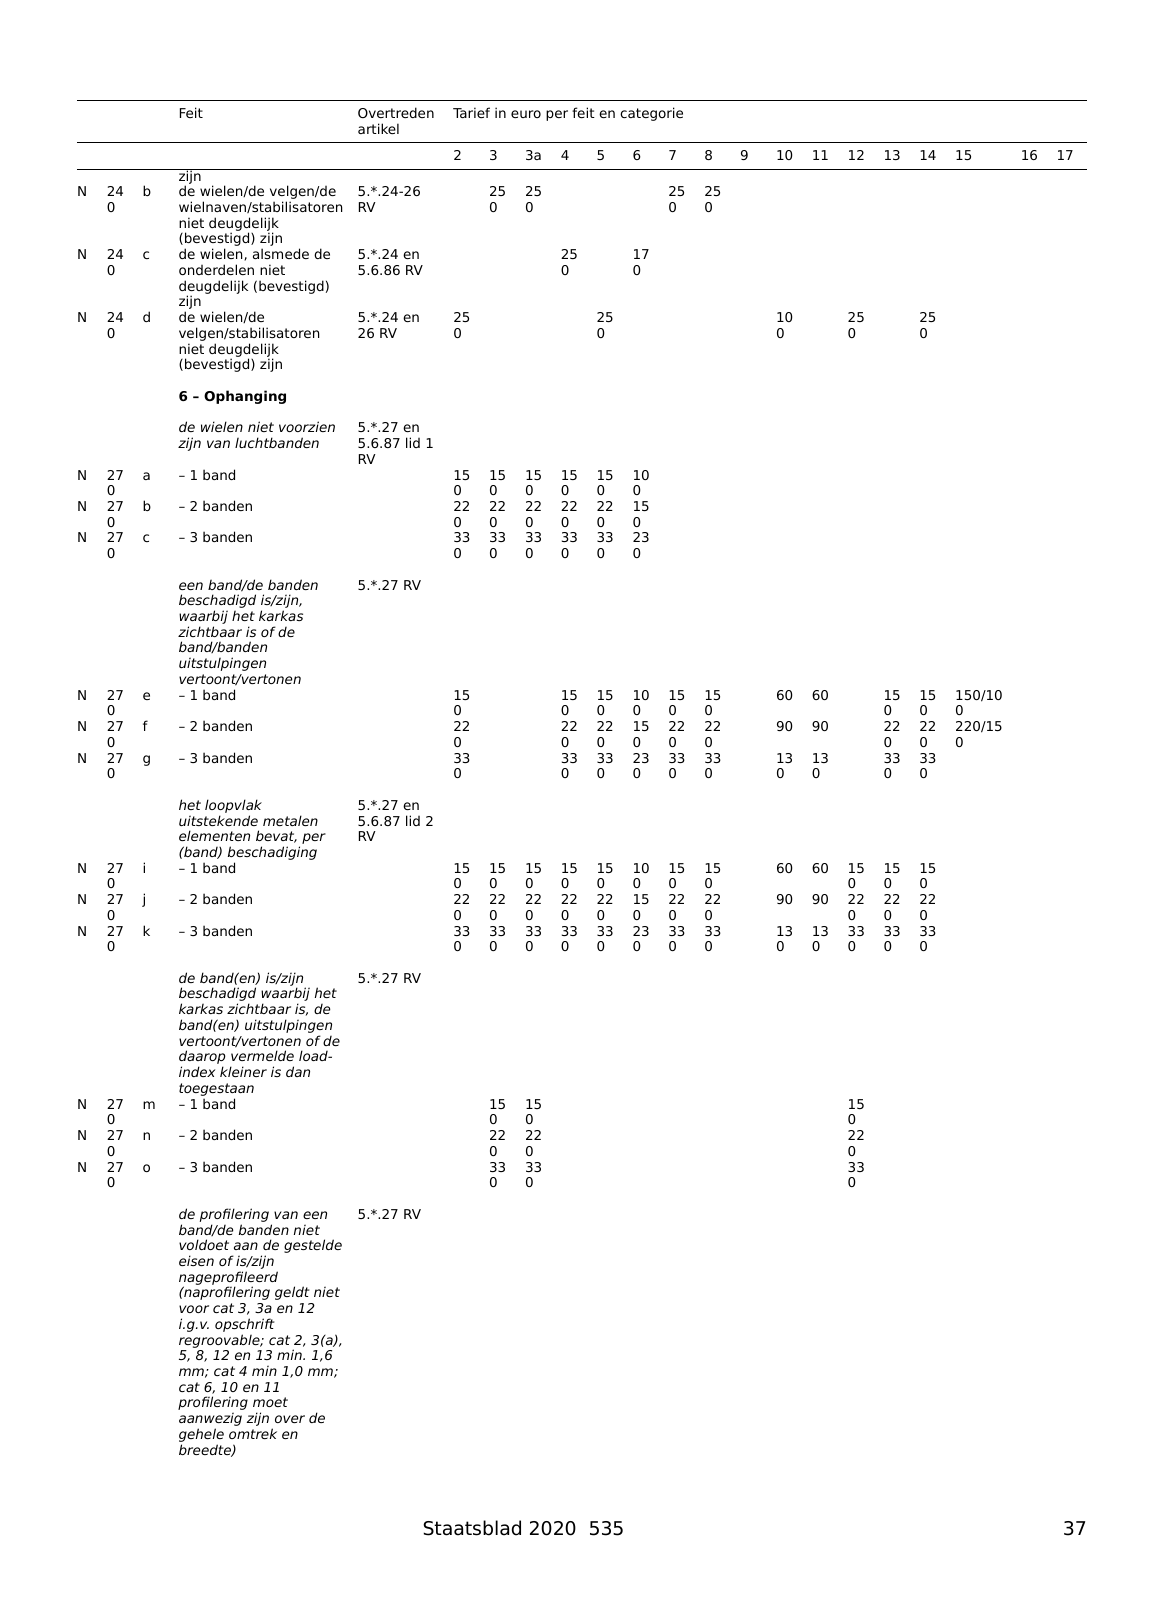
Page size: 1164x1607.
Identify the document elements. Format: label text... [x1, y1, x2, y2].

table_cell [913, 798, 949, 861]
table_cell [949, 404, 1015, 420]
table_cell [841, 389, 877, 404]
table_cell [1015, 310, 1051, 373]
table_cell [770, 170, 806, 184]
table_cell [483, 782, 519, 798]
table_cell [877, 404, 913, 420]
table_cell 220 [483, 499, 519, 530]
table_cell [352, 170, 447, 184]
table_cell [626, 1207, 662, 1458]
table_cell [555, 1207, 591, 1458]
table_cell [591, 1207, 626, 1458]
table_cell 90 [770, 892, 806, 923]
table_cell 250 [591, 310, 626, 373]
table_cell [136, 562, 172, 577]
table_cell de wielen niet voorzien zijn van luchtbanden [172, 420, 352, 467]
table_cell [447, 1128, 483, 1159]
table_cell [352, 499, 447, 530]
table_cell – 3 banden [172, 1159, 352, 1191]
table_cell [447, 971, 483, 1096]
table_cell 240 [101, 247, 136, 310]
table_cell 130 [770, 750, 806, 782]
table_cell [698, 1159, 734, 1191]
table_cell [913, 170, 949, 184]
table_cell 5.*.24-26 RV [352, 184, 447, 247]
table_cell [734, 170, 770, 184]
table_cell [447, 1159, 483, 1191]
table_cell [1051, 373, 1087, 389]
table_cell [913, 404, 949, 420]
table_cell 330 [877, 750, 913, 782]
table_cell [1051, 562, 1087, 577]
table_cell [734, 750, 770, 782]
table_cell [949, 971, 1015, 1096]
table_cell 270 [101, 892, 136, 923]
table_cell [877, 499, 913, 530]
table_cell [352, 562, 447, 577]
table_cell [806, 184, 841, 247]
table_cell [877, 467, 913, 499]
table_cell 330 [519, 1159, 555, 1191]
table_cell [913, 1159, 949, 1191]
table_cell [806, 1191, 841, 1207]
table_cell [77, 420, 101, 467]
table_cell [662, 389, 698, 404]
table_cell [77, 782, 101, 798]
table_cell [77, 143, 101, 168]
table_cell [949, 562, 1015, 577]
table_cell [519, 750, 555, 782]
table_cell 250 [483, 184, 519, 247]
table_cell [1051, 924, 1087, 955]
table_cell [136, 1207, 172, 1458]
table_cell [352, 1191, 447, 1207]
table_cell f [136, 719, 172, 750]
table_cell [877, 1207, 913, 1458]
table_cell [136, 798, 172, 861]
table_cell 3 [483, 143, 519, 168]
table_cell [698, 578, 734, 687]
table_cell [519, 971, 555, 1096]
table_cell 2 [447, 143, 483, 168]
table_cell [734, 798, 770, 861]
table_cell j [136, 892, 172, 923]
table_cell [734, 310, 770, 373]
table_cell [1015, 404, 1051, 420]
table_cell [101, 373, 136, 389]
table_cell [1015, 530, 1051, 562]
table_cell 330 [447, 530, 483, 562]
table_cell [1015, 170, 1051, 184]
table_cell N [77, 688, 101, 719]
table_cell [841, 1191, 877, 1207]
table_cell 150 [626, 719, 662, 750]
table_cell [734, 892, 770, 923]
table_cell [591, 1159, 626, 1191]
table_cell 220 [698, 892, 734, 923]
table_cell 12 [841, 143, 877, 168]
table_cell [734, 1191, 770, 1207]
table_cell 150 [841, 1096, 877, 1128]
table_cell N [77, 184, 101, 247]
table_cell [591, 420, 626, 467]
table_cell [806, 798, 841, 861]
table_cell [698, 798, 734, 861]
table_cell [1015, 861, 1051, 892]
table_cell [877, 971, 913, 1096]
table_cell [841, 247, 877, 310]
table_cell [662, 1207, 698, 1458]
table_cell [555, 1159, 591, 1191]
table_cell [949, 499, 1015, 530]
table_cell 330 [841, 924, 877, 955]
table_cell c [136, 247, 172, 310]
table_cell [136, 389, 172, 404]
table_cell [101, 389, 136, 404]
table_cell 330 [447, 750, 483, 782]
table_cell 150 [591, 467, 626, 499]
table_cell [1051, 1128, 1087, 1159]
table_cell [1051, 310, 1087, 373]
table_cell 250 [913, 310, 949, 373]
table_cell [734, 499, 770, 530]
table_cell [352, 1128, 447, 1159]
table_cell [77, 955, 101, 971]
table_cell 270 [101, 750, 136, 782]
table_cell [555, 420, 591, 467]
table_cell [1015, 782, 1051, 798]
table_cell 330 [519, 530, 555, 562]
table_cell [949, 1128, 1015, 1159]
table_cell [352, 861, 447, 892]
table_cell [483, 688, 519, 719]
table_cell 60 [806, 861, 841, 892]
table_cell – 1 band [172, 688, 352, 719]
table_cell [806, 782, 841, 798]
table_cell [77, 578, 101, 687]
table_cell 220 [698, 719, 734, 750]
table_cell [172, 562, 352, 577]
table_cell 330 [447, 924, 483, 955]
table_cell 150 [698, 861, 734, 892]
table_cell [519, 562, 555, 577]
table_cell [483, 389, 519, 404]
table_cell [949, 467, 1015, 499]
table_cell 220 [519, 499, 555, 530]
table_cell [698, 971, 734, 1096]
table_cell 16 [1015, 143, 1051, 168]
table_cell [1015, 1207, 1051, 1458]
table_cell [352, 782, 447, 798]
table_cell [136, 955, 172, 971]
table_cell [806, 1207, 841, 1458]
table_cell [591, 782, 626, 798]
table_header [77, 101, 101, 142]
table_cell [483, 955, 519, 971]
table_cell [734, 719, 770, 750]
table_cell 270 [101, 1159, 136, 1191]
table_cell [1015, 1128, 1051, 1159]
table_cell [770, 562, 806, 577]
table_cell 150 [519, 861, 555, 892]
table_cell [447, 389, 483, 404]
table_cell [483, 247, 519, 310]
table_cell [1051, 798, 1087, 861]
table_cell de wielen/de velgen/de wielnaven/stabilisatoren niet deugdelijk (bevestigd) zijn [172, 184, 352, 247]
table_cell [447, 404, 483, 420]
table_cell [483, 420, 519, 467]
table_cell [913, 420, 949, 467]
table_cell [626, 971, 662, 1096]
table_cell [662, 562, 698, 577]
table_cell [877, 310, 913, 373]
table_cell [626, 1128, 662, 1159]
table_cell [698, 530, 734, 562]
table_cell [770, 1128, 806, 1159]
table_cell 330 [555, 530, 591, 562]
table_cell 270 [101, 719, 136, 750]
table_cell [1051, 1096, 1087, 1128]
table_cell [352, 373, 447, 389]
table_cell 150 [662, 861, 698, 892]
table_cell 220 [447, 719, 483, 750]
table_cell 150 [447, 861, 483, 892]
table_cell [447, 1096, 483, 1128]
table_cell [949, 750, 1015, 782]
table_cell [626, 310, 662, 373]
table_cell [841, 782, 877, 798]
table_cell 220 [662, 892, 698, 923]
table_cell [172, 1191, 352, 1207]
table_cell [949, 389, 1015, 404]
table_cell – 3 banden [172, 530, 352, 562]
table_cell [913, 971, 949, 1096]
table_cell [519, 719, 555, 750]
table_cell [1051, 404, 1087, 420]
table_cell [949, 798, 1015, 861]
table_cell [1051, 971, 1087, 1096]
table_cell [483, 971, 519, 1096]
table_cell 330 [483, 924, 519, 955]
table_cell [555, 389, 591, 404]
table_cell [591, 1191, 626, 1207]
table_cell 8 [698, 143, 734, 168]
table_cell 10 [770, 143, 806, 168]
table_cell [841, 578, 877, 687]
table_cell [806, 1128, 841, 1159]
table_cell [662, 1191, 698, 1207]
table_cell m [136, 1096, 172, 1128]
table_cell 60 [770, 688, 806, 719]
table_cell [698, 955, 734, 971]
table_cell [806, 247, 841, 310]
table_cell [698, 1207, 734, 1458]
table_cell 170 [626, 247, 662, 310]
table_cell N [77, 861, 101, 892]
table_cell 5.*.27 RV [352, 1207, 447, 1458]
table_cell 220 [483, 1128, 519, 1159]
table_cell [591, 798, 626, 861]
table_cell [841, 1207, 877, 1458]
table_cell [734, 420, 770, 467]
table_cell 100 [626, 688, 662, 719]
table_cell [352, 892, 447, 923]
table_cell 130 [806, 750, 841, 782]
table_cell 250 [698, 184, 734, 247]
table_cell [949, 170, 1015, 184]
table_cell [734, 1159, 770, 1191]
table_cell 220 [591, 719, 626, 750]
table_cell [555, 170, 591, 184]
table_cell [352, 750, 447, 782]
table_cell [770, 1159, 806, 1191]
table_cell [483, 373, 519, 389]
table_cell 270 [101, 924, 136, 955]
table_cell [1015, 750, 1051, 782]
table_cell [913, 1191, 949, 1207]
table_cell [626, 1191, 662, 1207]
table_cell [877, 1128, 913, 1159]
table_cell [877, 782, 913, 798]
table_cell [949, 530, 1015, 562]
table_cell [136, 578, 172, 687]
table_cell [101, 798, 136, 861]
table_cell [555, 1191, 591, 1207]
table_cell [352, 955, 447, 971]
table_cell [136, 971, 172, 1096]
table_cell [101, 971, 136, 1096]
table_cell [662, 530, 698, 562]
table_cell [877, 170, 913, 184]
table_cell [1015, 892, 1051, 923]
table_cell 150 [519, 1096, 555, 1128]
table_cell [734, 955, 770, 971]
table_cell [136, 143, 172, 168]
table_cell 220 [591, 499, 626, 530]
table_cell 220 [519, 892, 555, 923]
table_cell [913, 1207, 949, 1458]
table_cell 6 – Ophanging [172, 389, 352, 404]
table_cell [877, 420, 913, 467]
table_cell [1015, 467, 1051, 499]
table_cell [591, 247, 626, 310]
table_cell N [77, 467, 101, 499]
table_cell k [136, 924, 172, 955]
table_cell [770, 420, 806, 467]
table_cell – 1 band [172, 1096, 352, 1128]
table_cell [1051, 184, 1087, 247]
table_cell [172, 404, 352, 420]
table_cell [1015, 1191, 1051, 1207]
table_cell [483, 310, 519, 373]
table_cell [698, 310, 734, 373]
table_cell [877, 1191, 913, 1207]
table_cell [662, 499, 698, 530]
table_cell – 2 banden [172, 1128, 352, 1159]
table_cell [101, 955, 136, 971]
table_cell [626, 184, 662, 247]
table_cell [1051, 955, 1087, 971]
table_cell een band/de banden beschadigd is/zijn, waarbij het karkas zichtbaar is of de band/banden uitstulpingen vertoont/vertonen [172, 578, 352, 687]
table_cell 270 [101, 688, 136, 719]
table_cell [734, 467, 770, 499]
table_cell N [77, 719, 101, 750]
table_cell [806, 1159, 841, 1191]
table_cell [662, 247, 698, 310]
table_cell [591, 404, 626, 420]
table_cell – 2 banden [172, 892, 352, 923]
table_cell [1015, 420, 1051, 467]
table_cell o [136, 1159, 172, 1191]
table_cell [519, 578, 555, 687]
table_cell [101, 782, 136, 798]
table_cell [662, 798, 698, 861]
table_cell 5.*.27 en 5.6.87 lid 2 RV [352, 798, 447, 861]
table_cell 150 [877, 861, 913, 892]
table_cell 100 [626, 861, 662, 892]
table_cell [447, 1191, 483, 1207]
table_cell N [77, 310, 101, 373]
table_cell N [77, 892, 101, 923]
table_cell [1051, 530, 1087, 562]
table_cell [698, 170, 734, 184]
table_cell 270 [101, 861, 136, 892]
table_cell [101, 404, 136, 420]
table_cell [662, 578, 698, 687]
table_cell 130 [806, 924, 841, 955]
table_cell [77, 798, 101, 861]
table_cell 150 [483, 467, 519, 499]
table_cell [734, 184, 770, 247]
table_cell [734, 971, 770, 1096]
table_cell [841, 719, 877, 750]
table_cell [447, 247, 483, 310]
table_cell 150 [555, 861, 591, 892]
table_cell [626, 373, 662, 389]
table_cell – 1 band [172, 861, 352, 892]
table_cell [877, 798, 913, 861]
table_cell [591, 578, 626, 687]
table_cell [101, 143, 136, 168]
table_cell [1015, 798, 1051, 861]
table_cell [841, 404, 877, 420]
table_cell 150 [913, 861, 949, 892]
table_cell [1015, 971, 1051, 1096]
table_cell [172, 782, 352, 798]
table_cell [770, 1207, 806, 1458]
table_header Tarief in euro per feit en categorie [447, 101, 1087, 142]
table_cell [447, 1207, 483, 1458]
table_cell 6 [626, 143, 662, 168]
table_cell [662, 1159, 698, 1191]
table_cell [555, 184, 591, 247]
table_cell [626, 170, 662, 184]
table_cell [519, 170, 555, 184]
table_cell 220/150 [949, 719, 1015, 750]
table_cell 15 [949, 143, 1015, 168]
table_cell [877, 184, 913, 247]
table_cell [136, 1191, 172, 1207]
table_cell [1051, 1207, 1087, 1458]
table_cell [806, 373, 841, 389]
table_cell N [77, 1159, 101, 1191]
table_cell 330 [519, 924, 555, 955]
table_cell 100 [770, 310, 806, 373]
table_cell 150 [519, 467, 555, 499]
table_cell [949, 1159, 1015, 1191]
table_cell 220 [877, 892, 913, 923]
table_cell [806, 971, 841, 1096]
table_cell [101, 420, 136, 467]
table_cell 5.*.24 en 26 RV [352, 310, 447, 373]
table_cell 7 [662, 143, 698, 168]
table_cell [352, 467, 447, 499]
table_cell [734, 1128, 770, 1159]
table_cell [483, 750, 519, 782]
table_cell [841, 798, 877, 861]
table_cell [352, 924, 447, 955]
table_cell [101, 562, 136, 577]
table_cell zijn [172, 170, 352, 184]
table_cell [519, 782, 555, 798]
table_cell [555, 310, 591, 373]
table_cell 150 [877, 688, 913, 719]
table_cell [662, 467, 698, 499]
table_cell 13 [877, 143, 913, 168]
table_cell [949, 924, 1015, 955]
table_cell [172, 955, 352, 971]
table_cell [626, 1096, 662, 1128]
table_cell [841, 688, 877, 719]
table_cell 14 [913, 143, 949, 168]
table_cell [447, 170, 483, 184]
table_cell N [77, 924, 101, 955]
table_cell [626, 578, 662, 687]
table_cell [841, 971, 877, 1096]
table_cell 330 [877, 924, 913, 955]
table_cell [591, 170, 626, 184]
table_cell [483, 798, 519, 861]
table_cell N [77, 530, 101, 562]
table_cell [734, 578, 770, 687]
table_cell [555, 1128, 591, 1159]
table_cell [949, 1207, 1015, 1458]
table_cell 220 [913, 719, 949, 750]
table_cell [698, 562, 734, 577]
table_cell [734, 404, 770, 420]
table_cell 11 [806, 143, 841, 168]
table_cell 150 [626, 499, 662, 530]
table_cell [770, 971, 806, 1096]
table_cell 250 [662, 184, 698, 247]
table_cell [626, 420, 662, 467]
table_cell [806, 389, 841, 404]
table_cell [1051, 1191, 1087, 1207]
table_cell [352, 1096, 447, 1128]
table_cell [483, 404, 519, 420]
table_cell [519, 1191, 555, 1207]
table_cell [352, 389, 447, 404]
table_cell 330 [591, 750, 626, 782]
table_cell 5 [591, 143, 626, 168]
table_cell [877, 530, 913, 562]
table_cell [841, 467, 877, 499]
table_cell [913, 955, 949, 971]
table_cell – 3 banden [172, 750, 352, 782]
table_cell [1015, 924, 1051, 955]
table_cell [555, 971, 591, 1096]
table_cell 220 [483, 892, 519, 923]
table_cell [662, 373, 698, 389]
table_cell 330 [841, 1159, 877, 1191]
table_cell 220 [662, 719, 698, 750]
table_cell [913, 1128, 949, 1159]
table_cell [1015, 955, 1051, 971]
table_cell 150 [698, 688, 734, 719]
table_cell [136, 170, 172, 184]
table_cell 220 [877, 719, 913, 750]
table_cell [352, 1159, 447, 1191]
table_cell 5.*.24 en 5.6.86 RV [352, 247, 447, 310]
table_cell [519, 420, 555, 467]
table_cell [447, 798, 483, 861]
table_cell 270 [101, 467, 136, 499]
table_cell [841, 562, 877, 577]
table_cell b [136, 499, 172, 530]
table_cell [352, 143, 447, 168]
table_cell [734, 924, 770, 955]
table_cell [841, 373, 877, 389]
table_cell [1051, 719, 1087, 750]
table_cell [949, 892, 1015, 923]
table_cell 330 [698, 924, 734, 955]
table_cell 3a [519, 143, 555, 168]
table_cell [591, 1096, 626, 1128]
table_cell [698, 389, 734, 404]
table_cell [770, 499, 806, 530]
table_cell [949, 782, 1015, 798]
table_cell 4 [555, 143, 591, 168]
table_cell [877, 562, 913, 577]
table_cell de wielen/de velgen/stabilisatoren niet deugdelijk (bevestigd) zijn [172, 310, 352, 373]
table_cell [77, 373, 101, 389]
table_cell [698, 420, 734, 467]
table_cell 90 [806, 892, 841, 923]
table_cell [770, 1096, 806, 1128]
table_cell [519, 389, 555, 404]
table_cell [483, 1191, 519, 1207]
table_cell [770, 247, 806, 310]
table_cell [352, 404, 447, 420]
table_cell [806, 530, 841, 562]
table_cell [136, 420, 172, 467]
table_cell 270 [101, 1128, 136, 1159]
table_cell de wielen, alsmede de onderdelen niet deugdelijk (bevestigd) zijn [172, 247, 352, 310]
table_cell [1015, 578, 1051, 687]
table_cell [949, 1096, 1015, 1128]
table_cell 130 [770, 924, 806, 955]
table_cell [352, 719, 447, 750]
table_cell c [136, 530, 172, 562]
table_cell [877, 373, 913, 389]
table_cell [770, 389, 806, 404]
table_cell 220 [519, 1128, 555, 1159]
table_cell N [77, 247, 101, 310]
table_cell [913, 499, 949, 530]
table_cell de profilering van een band/de banden niet voldoet aan de gestelde eisen of is/zijn nageprofileerd (naprofilering geldt niet voor cat 3, 3a en 12 i.g.v. opschrift regroovable; cat 2, 3(a), 5, 8, 12 en 13 min. 1,6 mm; cat 4 min 1,0 mm; cat 6, 10 en 11 profilering moet aanwezig zijn over de gehele omtrek en breedte) [172, 1207, 352, 1458]
table_cell 220 [447, 499, 483, 530]
table_header [101, 101, 136, 142]
table_cell [483, 578, 519, 687]
table_cell [806, 467, 841, 499]
table_cell [352, 530, 447, 562]
table_cell [734, 530, 770, 562]
table_cell [877, 247, 913, 310]
table_cell [1015, 389, 1051, 404]
table_cell [555, 578, 591, 687]
table_cell [734, 373, 770, 389]
table_cell 330 [555, 924, 591, 955]
table_cell [662, 420, 698, 467]
table_cell a [136, 467, 172, 499]
table_cell [1015, 1096, 1051, 1128]
table_cell 60 [770, 861, 806, 892]
table_cell [483, 719, 519, 750]
table_cell [662, 404, 698, 420]
table_cell 220 [913, 892, 949, 923]
table_cell [1051, 467, 1087, 499]
table_cell [949, 861, 1015, 892]
table_cell 150 [555, 688, 591, 719]
table_cell [698, 1128, 734, 1159]
table_cell [626, 1159, 662, 1191]
table_cell [555, 782, 591, 798]
table_cell [770, 782, 806, 798]
table_cell [591, 389, 626, 404]
table_cell [770, 530, 806, 562]
table_cell [770, 373, 806, 389]
table_cell [877, 1159, 913, 1191]
table_cell [483, 170, 519, 184]
table_cell [949, 1191, 1015, 1207]
table_cell [555, 798, 591, 861]
table_cell [734, 688, 770, 719]
table_cell [1051, 420, 1087, 467]
table_cell 150 [591, 861, 626, 892]
table_cell [1015, 719, 1051, 750]
table_cell [698, 247, 734, 310]
table_cell [770, 404, 806, 420]
table_cell [841, 955, 877, 971]
table_cell [841, 184, 877, 247]
table_cell N [77, 1096, 101, 1128]
table_cell [949, 184, 1015, 247]
table_cell [77, 404, 101, 420]
table_cell [101, 170, 136, 184]
table_cell [519, 1207, 555, 1458]
table_cell 330 [913, 750, 949, 782]
table_cell – 2 banden [172, 719, 352, 750]
table_cell [949, 578, 1015, 687]
table_cell [698, 404, 734, 420]
table_cell 240 [101, 310, 136, 373]
table_cell [949, 247, 1015, 310]
table_cell [913, 782, 949, 798]
table_cell [734, 562, 770, 577]
table_cell 5.*.27 RV [352, 578, 447, 687]
table_cell [1015, 499, 1051, 530]
table_cell [626, 955, 662, 971]
table_cell – 2 banden [172, 499, 352, 530]
table_cell [1051, 578, 1087, 687]
table_cell [734, 782, 770, 798]
table_cell 150 [913, 688, 949, 719]
table_cell 330 [591, 924, 626, 955]
table_cell [519, 798, 555, 861]
table_cell [136, 782, 172, 798]
table_cell [172, 373, 352, 389]
table_cell e [136, 688, 172, 719]
table_cell 230 [626, 530, 662, 562]
table_cell [447, 184, 483, 247]
table_cell [1051, 1159, 1087, 1191]
table_cell 270 [101, 1096, 136, 1128]
table_cell [101, 1191, 136, 1207]
table_cell [1051, 688, 1087, 719]
table_cell 150 [483, 861, 519, 892]
table_cell 150 [447, 467, 483, 499]
table_cell [1051, 499, 1087, 530]
table_cell [698, 467, 734, 499]
table_cell [1015, 562, 1051, 577]
table_cell 150 [483, 1096, 519, 1128]
table_cell [877, 389, 913, 404]
table_cell 100 [626, 467, 662, 499]
table_cell 230 [626, 750, 662, 782]
table_cell [806, 310, 841, 373]
table_cell [806, 420, 841, 467]
table_cell [913, 373, 949, 389]
table_cell [1051, 750, 1087, 782]
table_cell [77, 562, 101, 577]
table_cell n [136, 1128, 172, 1159]
table_cell [770, 798, 806, 861]
table_cell 5.*.27 en 5.6.87 lid 1 RV [352, 420, 447, 467]
table_cell [841, 750, 877, 782]
table_cell [626, 782, 662, 798]
table_cell [734, 389, 770, 404]
table_cell [913, 247, 949, 310]
table_cell 150/100 [949, 688, 1015, 719]
table_cell [555, 373, 591, 389]
table_cell [913, 184, 949, 247]
table_cell [662, 1096, 698, 1128]
table_cell 250 [519, 184, 555, 247]
table_cell [136, 404, 172, 420]
table_cell [483, 1207, 519, 1458]
table_cell 220 [555, 892, 591, 923]
table_cell [519, 404, 555, 420]
table_cell [913, 389, 949, 404]
table_cell 60 [806, 688, 841, 719]
table_cell [770, 1191, 806, 1207]
table_cell [1051, 892, 1087, 923]
table_cell [447, 578, 483, 687]
table_cell [519, 373, 555, 389]
table_cell 220 [555, 499, 591, 530]
table_cell d [136, 310, 172, 373]
table_cell [1051, 782, 1087, 798]
table_cell 230 [626, 924, 662, 955]
table_cell b [136, 184, 172, 247]
table_cell [841, 499, 877, 530]
table_cell 9 [734, 143, 770, 168]
table_cell [913, 578, 949, 687]
table_cell 150 [841, 861, 877, 892]
table_cell [77, 389, 101, 404]
table_cell [662, 955, 698, 971]
table_cell 270 [101, 499, 136, 530]
table_cell [698, 373, 734, 389]
table_cell [877, 578, 913, 687]
table_cell [698, 499, 734, 530]
table_cell [555, 562, 591, 577]
table_cell [172, 143, 352, 168]
table_cell [591, 184, 626, 247]
table_cell [662, 971, 698, 1096]
table_cell [877, 1096, 913, 1128]
table_cell [806, 955, 841, 971]
table_cell [806, 578, 841, 687]
table_cell [698, 1191, 734, 1207]
table_cell g [136, 750, 172, 782]
table_cell N [77, 499, 101, 530]
table_cell [519, 310, 555, 373]
table_cell 220 [591, 892, 626, 923]
table_cell 90 [806, 719, 841, 750]
table_cell [770, 467, 806, 499]
table_cell [447, 955, 483, 971]
table_cell [555, 955, 591, 971]
table_cell [806, 404, 841, 420]
table_cell 330 [698, 750, 734, 782]
table_cell [698, 1096, 734, 1128]
table_header [136, 101, 172, 142]
table_cell [447, 373, 483, 389]
table_cell [949, 420, 1015, 467]
table_cell [734, 247, 770, 310]
table_cell [626, 389, 662, 404]
table_cell [913, 1096, 949, 1128]
table_cell [136, 373, 172, 389]
table_cell [662, 782, 698, 798]
table_cell 330 [662, 924, 698, 955]
table_cell het loopvlak uitstekende metalen elementen bevat, per (band) beschadiging [172, 798, 352, 861]
table_cell [77, 1207, 101, 1458]
table_cell [1015, 1159, 1051, 1191]
table_cell 220 [555, 719, 591, 750]
table_cell [806, 1096, 841, 1128]
table_cell [770, 578, 806, 687]
table_cell [519, 955, 555, 971]
table_cell 150 [662, 688, 698, 719]
table_cell [913, 530, 949, 562]
table_cell [698, 782, 734, 798]
table_cell 150 [591, 688, 626, 719]
table_cell [77, 1191, 101, 1207]
table_cell 250 [555, 247, 591, 310]
table_cell [1051, 247, 1087, 310]
table_cell 240 [101, 184, 136, 247]
table_cell [662, 1128, 698, 1159]
table_cell 220 [447, 892, 483, 923]
table_cell [662, 170, 698, 184]
table_cell [770, 955, 806, 971]
table_cell 150 [555, 467, 591, 499]
table_cell 220 [841, 892, 877, 923]
table_cell 250 [841, 310, 877, 373]
table_cell [555, 404, 591, 420]
table_cell 330 [913, 924, 949, 955]
table_cell 330 [591, 530, 626, 562]
table_cell N [77, 750, 101, 782]
table_cell 330 [555, 750, 591, 782]
table_cell [841, 420, 877, 467]
table_cell [77, 971, 101, 1096]
table_cell [877, 955, 913, 971]
table_cell 5.*.27 RV [352, 971, 447, 1096]
table_cell 150 [626, 892, 662, 923]
table_cell [555, 1096, 591, 1128]
table_cell [949, 373, 1015, 389]
table_cell [101, 1207, 136, 1458]
table_cell [591, 1128, 626, 1159]
table_cell [447, 420, 483, 467]
table_cell [1015, 247, 1051, 310]
table_cell [1015, 373, 1051, 389]
table_cell [591, 562, 626, 577]
table_cell 270 [101, 530, 136, 562]
table_cell [447, 562, 483, 577]
table_cell 150 [447, 688, 483, 719]
table_cell [591, 373, 626, 389]
table_cell [626, 798, 662, 861]
table_cell 90 [770, 719, 806, 750]
table_cell [519, 688, 555, 719]
table_cell [841, 530, 877, 562]
table_cell [734, 1207, 770, 1458]
table_cell [949, 955, 1015, 971]
table_header Feit [172, 101, 352, 142]
table_cell [519, 247, 555, 310]
table_cell 330 [483, 1159, 519, 1191]
table_cell [806, 499, 841, 530]
table_cell [1051, 389, 1087, 404]
table_cell [447, 782, 483, 798]
table_cell 17 [1051, 143, 1087, 168]
table_cell [1051, 170, 1087, 184]
table_cell [77, 170, 101, 184]
table_cell [483, 562, 519, 577]
table_cell [806, 170, 841, 184]
table_cell 330 [483, 530, 519, 562]
table_cell [662, 310, 698, 373]
table_header Overtreden artikel [352, 101, 447, 142]
table_cell de band(en) is/zijn beschadigd waarbij het karkas zichtbaar is, de band(en) uitstulpingen vertoont/vertonen of de daarop vermelde load-index kleiner is dan toegestaan [172, 971, 352, 1096]
table_cell [626, 562, 662, 577]
table_cell [1015, 688, 1051, 719]
table_cell [1015, 184, 1051, 247]
table_cell [770, 184, 806, 247]
table_cell [734, 1096, 770, 1128]
table_cell [352, 688, 447, 719]
table_cell [101, 578, 136, 687]
table_cell [591, 955, 626, 971]
table_cell [913, 467, 949, 499]
table_cell [591, 971, 626, 1096]
table_cell [626, 404, 662, 420]
table_cell 330 [662, 750, 698, 782]
table_cell [1051, 861, 1087, 892]
table_cell 220 [841, 1128, 877, 1159]
table_cell N [77, 1128, 101, 1159]
table_cell – 1 band [172, 467, 352, 499]
table_cell [734, 861, 770, 892]
table_cell [806, 562, 841, 577]
table_cell i [136, 861, 172, 892]
table_cell – 3 banden [172, 924, 352, 955]
table_cell [949, 310, 1015, 373]
table_cell 250 [447, 310, 483, 373]
table_cell [913, 562, 949, 577]
table_cell [841, 170, 877, 184]
